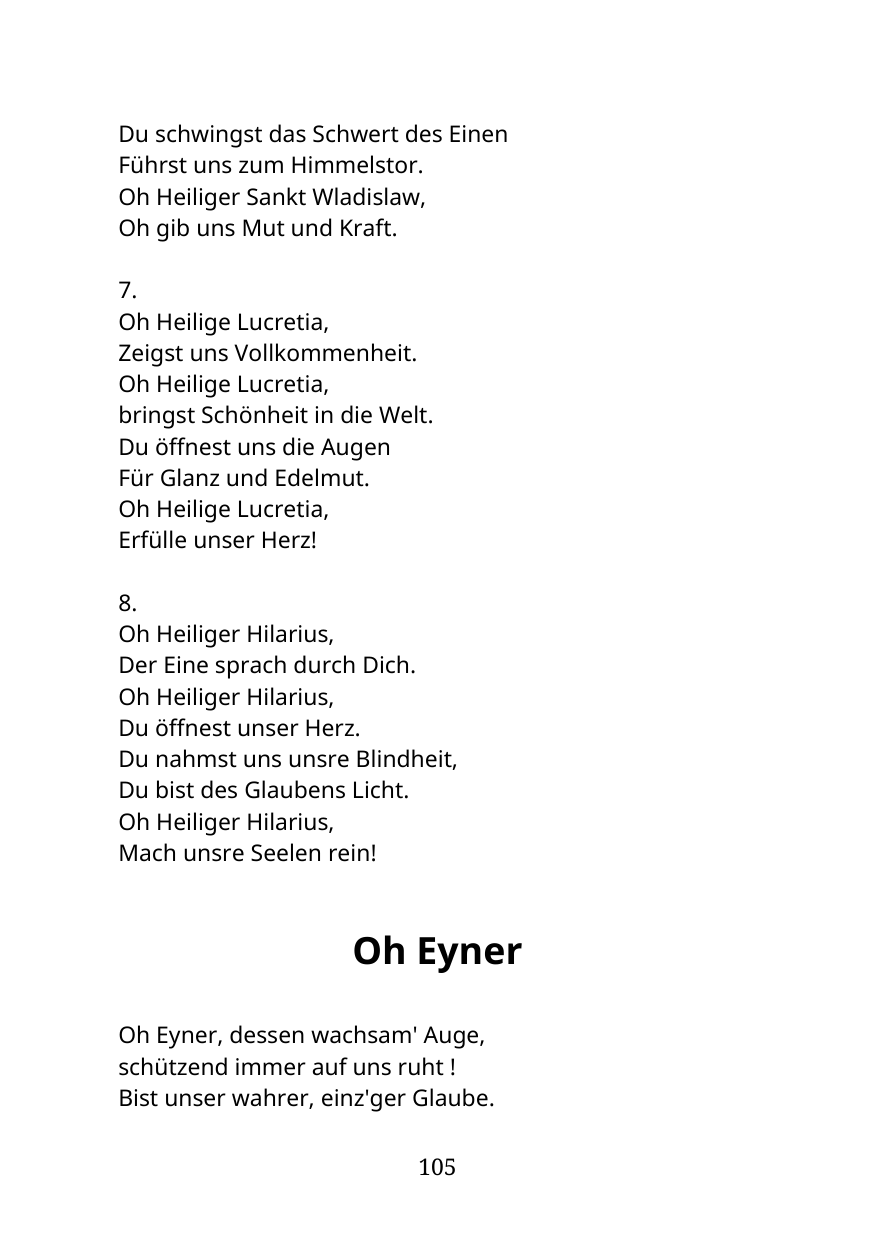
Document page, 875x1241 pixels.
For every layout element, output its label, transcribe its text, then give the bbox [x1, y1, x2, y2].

text Der Eine sprach durch Dich. [118, 649, 756, 681]
text Mach unsre Seelen rein! [118, 837, 756, 868]
subtitle Oh Eyner [118, 924, 756, 975]
text Bist unser wahrer, einz'ger Glaube. [118, 1082, 756, 1113]
text Führst uns zum Himmelstor. [118, 149, 756, 181]
text 7. [118, 274, 756, 306]
text 8. [118, 587, 756, 618]
text Du öffnest unser Herz. [118, 712, 756, 743]
text Für Glanz und Edelmut. [118, 462, 756, 493]
text bringst Schönheit in die Welt. [118, 399, 756, 431]
text schützend immer auf uns ruht ! [118, 1050, 756, 1082]
text Oh Heiliger Hilarius, [118, 806, 756, 837]
text Oh Heilige Lucretia, [118, 306, 756, 337]
text Oh Heiliger Sankt Wladislaw, [118, 181, 756, 212]
text Oh gib uns Mut und Kraft. [118, 212, 756, 243]
text Oh Heilige Lucretia, [118, 493, 756, 524]
text Du schwingst das Schwert des Einen [118, 118, 756, 149]
text Zeigst uns Vollkommenheit. [118, 337, 756, 368]
text Du bist des Glaubens Licht. [118, 774, 756, 806]
text Du nahmst uns unsre Blindheit, [118, 743, 756, 774]
text Oh Eyner, dessen wachsam' Auge, [118, 1019, 756, 1050]
text Du öffnest uns die Augen [118, 431, 756, 462]
text Oh Heiliger Hilarius, [118, 618, 756, 649]
text Oh Heilige Lucretia, [118, 368, 756, 399]
text Oh Heiliger Hilarius, [118, 681, 756, 712]
text Erfülle unser Herz! [118, 524, 756, 556]
